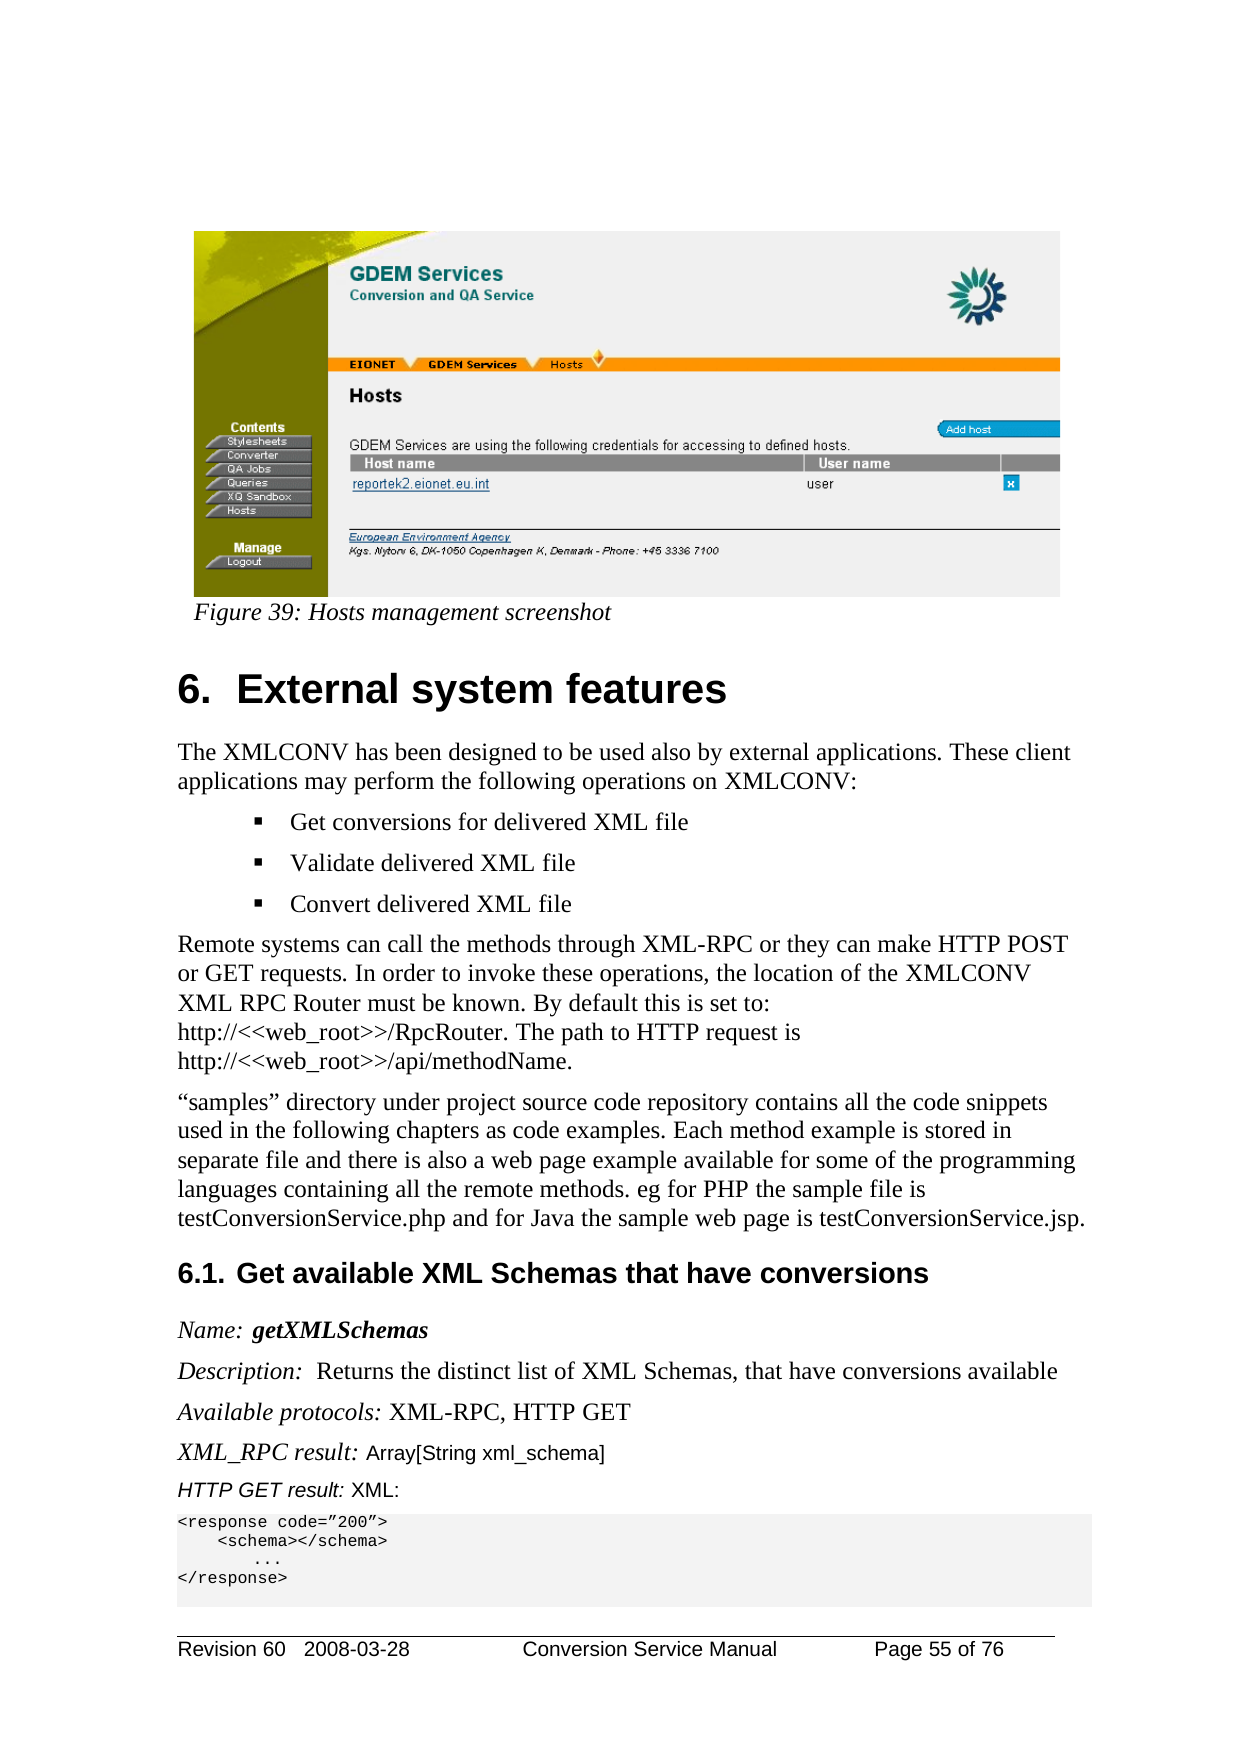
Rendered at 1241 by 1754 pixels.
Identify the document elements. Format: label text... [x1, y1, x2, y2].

list <schema></schema> [177, 1532, 1092, 1551]
text Description: Returns the distinct list of XML Schemas, that have conversions available [177, 1356, 1092, 1385]
text HTTP GET result: XML: [177, 1478, 1092, 1502]
subtitle External system features [177, 664, 1092, 712]
text XML_RPC result: Array[String xml_schema] [177, 1437, 1092, 1466]
list Convert delivered XML file [252, 888, 1092, 917]
text Figure 39: Hosts management screenshot [194, 597, 1060, 626]
text The XMLCONV has been designed to be used also by external applications. These client applications may perform the following operations on XMLCONV: [177, 737, 1092, 795]
text Name: getXMLSchemas [177, 1315, 1092, 1344]
text Remote systems can call the methods through XML-RPC or they can make HTTP POST or GET requests. In order to invoke these operations, the location of the XMLCONV XML RPC Router must be known. By default this is set to: http://<<web_root>>/RpcRouter. The path to HTTP request is http://<<web_root>>/api/methodName. [177, 929, 1092, 1074]
subtitle Get available XML Schemas that have conversions [177, 1256, 1092, 1290]
text “samples” directory under project source code repository contains all the code snippets used in the following chapters as code examples. Each method example is stored in separate file and there is also a web page example available for some of the programming languages containing all the remote methods. eg for PHP the sample file is testConversionService.php and for Java the sample web page is testConversionService.jsp. [177, 1086, 1092, 1232]
list <response code=”200”> [177, 1514, 1092, 1532]
text Available protocols: XML-RPC, HTTP GET [177, 1396, 1092, 1426]
list Get conversions for delivered XML file [252, 807, 1092, 836]
list </response> [177, 1569, 1092, 1588]
list Validate delivered XML file [252, 848, 1092, 877]
list ... [177, 1551, 1092, 1569]
